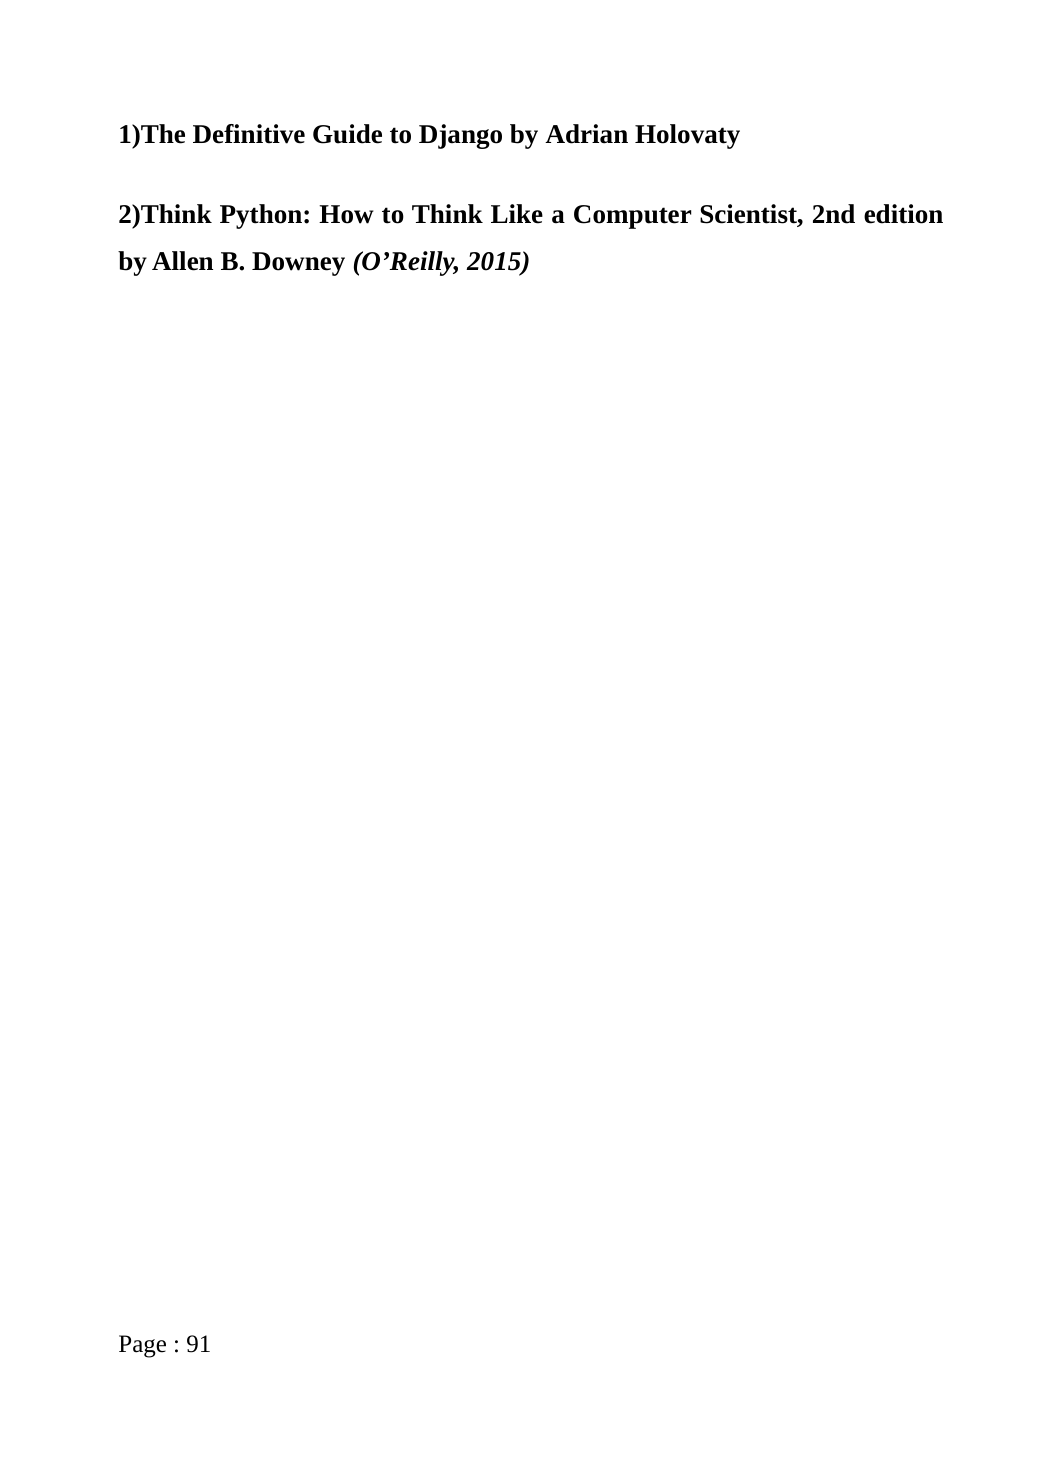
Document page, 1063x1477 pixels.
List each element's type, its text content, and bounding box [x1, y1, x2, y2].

subtitle 1)The Definitive Guide to Django by Adrian Holovaty [118, 118, 945, 149]
subtitle 2)Think Python: How to Think Like a Computer Scientist, 2nd edition by Allen B. Downey (O’Reilly, 2015) [118, 198, 945, 276]
